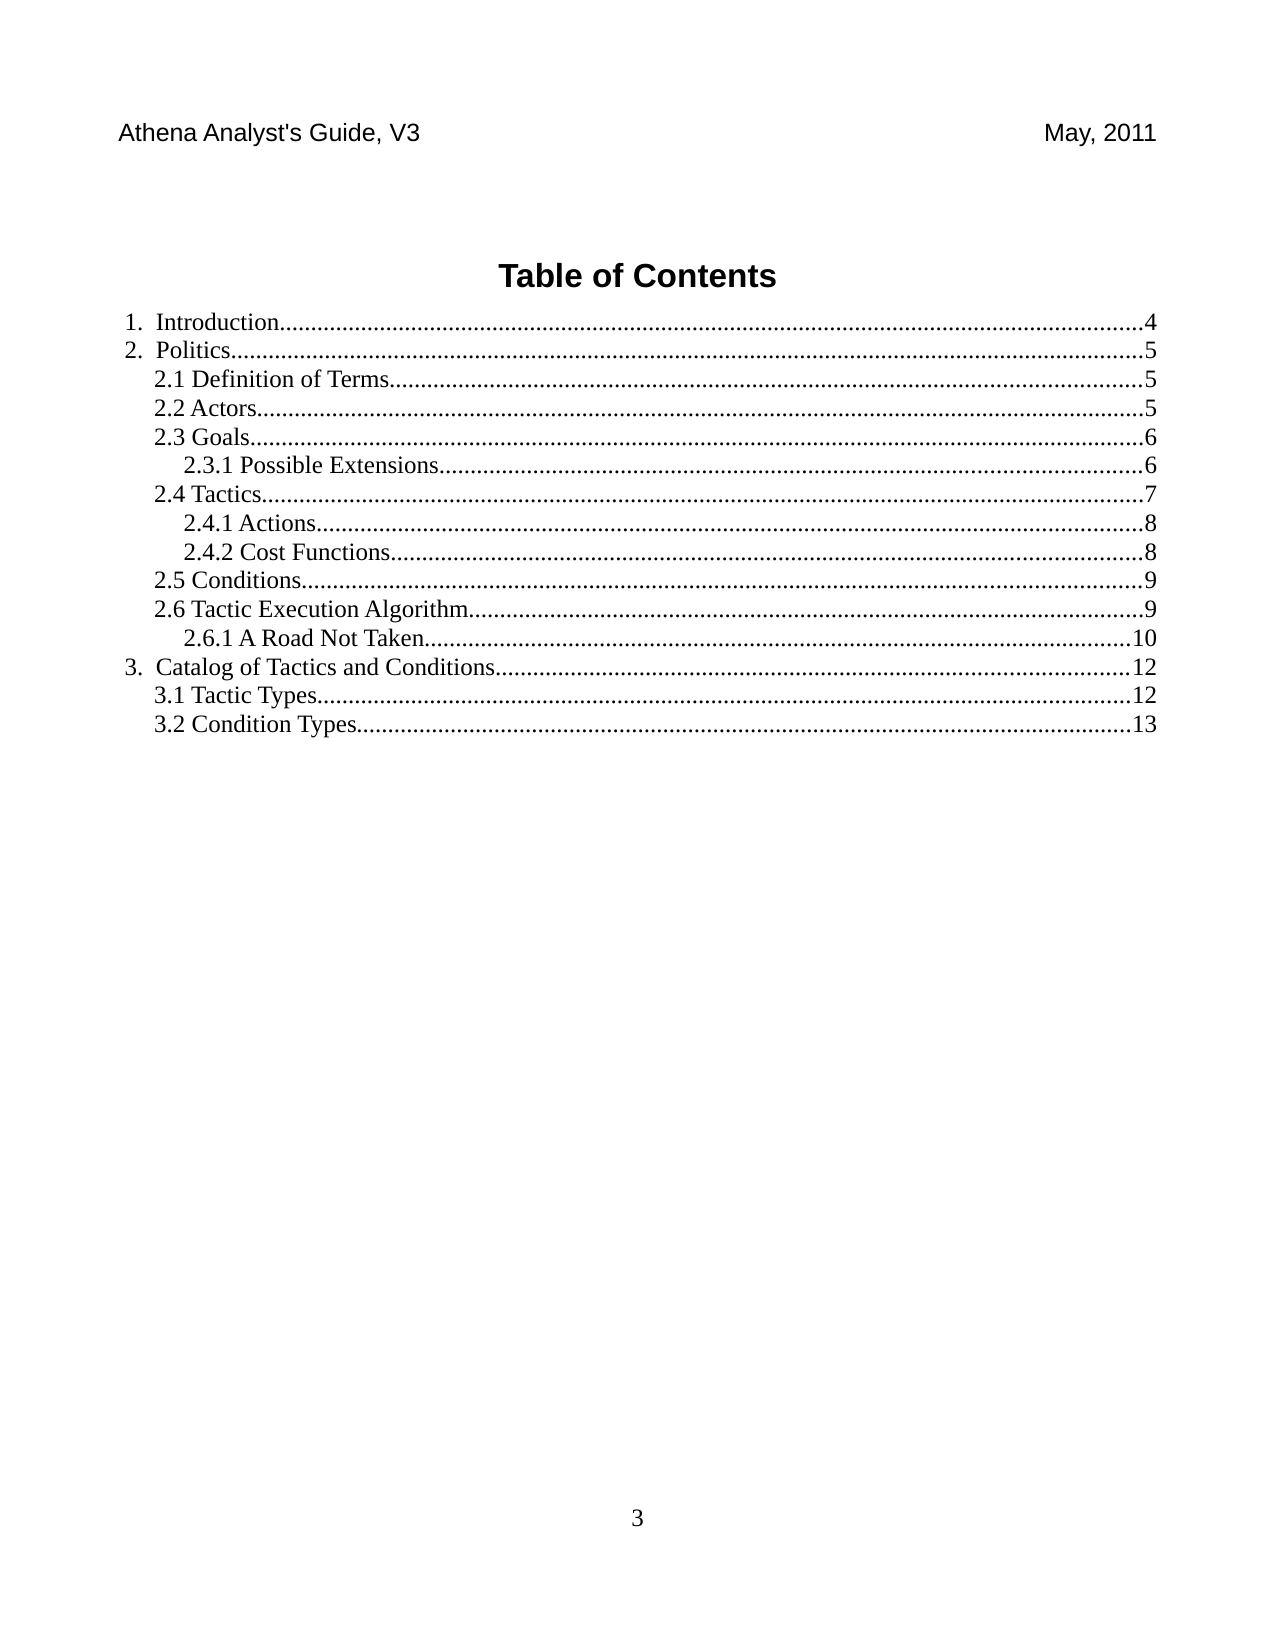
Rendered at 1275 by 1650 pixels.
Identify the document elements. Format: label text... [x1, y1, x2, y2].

text 2.5 Conditions 9 [148, 565, 1157, 594]
text 2.3.1 Possible Extensions 6 [177, 450, 1157, 479]
text 3.1 Tactic Types 12 [148, 680, 1157, 709]
text 2.2 Actors 5 [148, 393, 1157, 422]
text 3.2 Condition Types 13 [148, 709, 1157, 738]
text 2.4 Tactics 7 [148, 479, 1157, 508]
text 2.4.2 Cost Functions 8 [177, 537, 1157, 565]
text 2. Politics 5 [118, 335, 1157, 364]
subtitle Table of Contents [118, 256, 1157, 294]
text 2.1 Definition of Terms 5 [148, 364, 1157, 393]
text 2.6 Tactic Execution Algorithm 9 [148, 594, 1157, 623]
text 2.4.1 Actions 8 [177, 508, 1157, 537]
text 2.6.1 A Road Not Taken 10 [177, 623, 1157, 652]
text 2.3 Goals 6 [148, 422, 1157, 450]
text 3. Catalog of Tactics and Conditions 12 [118, 652, 1157, 680]
text 1. Introduction 4 [118, 307, 1157, 335]
